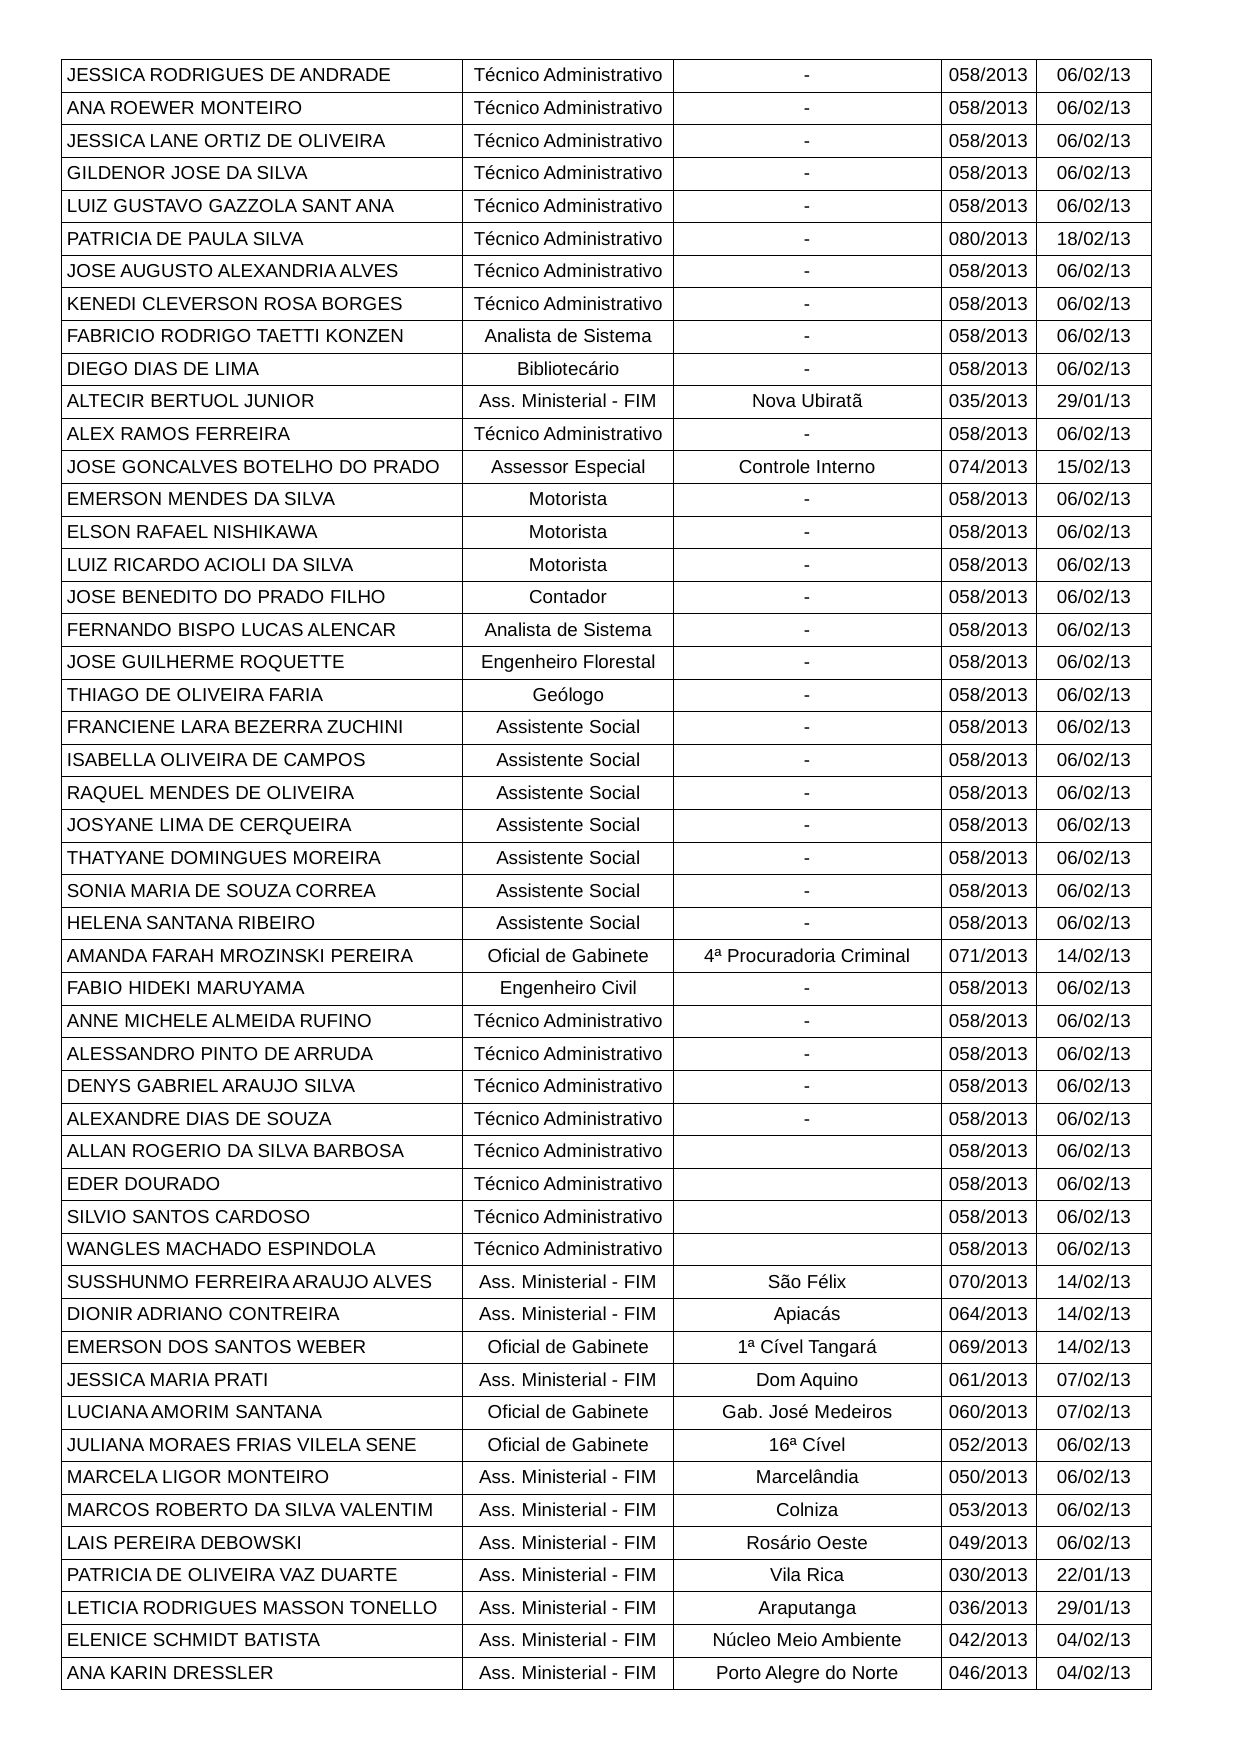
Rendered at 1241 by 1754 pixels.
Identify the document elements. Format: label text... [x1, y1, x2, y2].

table_cell 071/2013 [942, 940, 1036, 972]
table_cell 15/02/13 [1037, 451, 1151, 483]
table_cell 06/02/13 [1037, 680, 1151, 711]
table_cell [674, 1201, 941, 1233]
table_cell Assessor Especial [463, 451, 673, 483]
table_cell 053/2013 [942, 1495, 1036, 1526]
table_cell 06/02/13 [1037, 647, 1151, 678]
table_cell LETICIA RODRIGUES MASSON TONELLO [62, 1592, 462, 1624]
table_cell 06/02/13 [1037, 93, 1151, 124]
table_cell - [674, 1006, 941, 1037]
table_cell Técnico Administrativo [463, 1201, 673, 1233]
table_cell ALEX RAMOS FERREIRA [62, 419, 462, 450]
table_cell 069/2013 [942, 1332, 1036, 1363]
table_cell 058/2013 [942, 680, 1036, 711]
table_cell THIAGO DE OLIVEIRA FARIA [62, 680, 462, 711]
table_cell 14/02/13 [1037, 940, 1151, 972]
table_cell 06/02/13 [1037, 1136, 1151, 1168]
table_cell JESSICA MARIA PRATI [62, 1364, 462, 1396]
table_cell Ass. Ministerial - FIM [463, 1266, 673, 1298]
table_cell 18/02/13 [1037, 223, 1151, 255]
table_cell 058/2013 [942, 93, 1036, 124]
table_cell Assistente Social [463, 875, 673, 907]
table_cell THATYANE DOMINGUES MOREIRA [62, 843, 462, 874]
table_cell Técnico Administrativo [463, 1169, 673, 1200]
table_cell Técnico Administrativo [463, 1104, 673, 1135]
table_cell 058/2013 [942, 288, 1036, 320]
table_cell Técnico Administrativo [463, 1038, 673, 1070]
table_cell Analista de Sistema [463, 321, 673, 352]
table_cell 058/2013 [942, 419, 1036, 450]
table_cell - [674, 93, 941, 124]
table_cell 06/02/13 [1037, 1234, 1151, 1265]
table_cell - [674, 256, 941, 287]
table_cell 06/02/13 [1037, 1430, 1151, 1461]
table_cell 058/2013 [942, 843, 1036, 874]
table_cell 06/02/13 [1037, 745, 1151, 776]
table_cell - [674, 191, 941, 222]
table_cell JOSYANE LIMA DE CERQUEIRA [62, 810, 462, 842]
table_cell 058/2013 [942, 354, 1036, 385]
table_cell 06/02/13 [1037, 973, 1151, 1004]
table_cell RAQUEL MENDES DE OLIVEIRA [62, 777, 462, 809]
table_cell AMANDA FARAH MROZINSKI PEREIRA [62, 940, 462, 972]
table_cell KENEDI CLEVERSON ROSA BORGES [62, 288, 462, 320]
table_cell 14/02/13 [1037, 1266, 1151, 1298]
table_cell 035/2013 [942, 386, 1036, 418]
table_cell 061/2013 [942, 1364, 1036, 1396]
table_cell Engenheiro Florestal [463, 647, 673, 678]
table_cell JOSE GONCALVES BOTELHO DO PRADO [62, 451, 462, 483]
table_cell SILVIO SANTOS CARDOSO [62, 1201, 462, 1233]
table_cell JESSICA RODRIGUES DE ANDRADE [62, 60, 462, 92]
table_cell - [674, 321, 941, 352]
table_cell 14/02/13 [1037, 1299, 1151, 1331]
table_cell Motorista [463, 549, 673, 581]
table_cell - [674, 419, 941, 450]
table_cell Técnico Administrativo [463, 288, 673, 320]
table_cell SUSSHUNMO FERREIRA ARAUJO ALVES [62, 1266, 462, 1298]
table_cell Bibliotecário [463, 354, 673, 385]
table_cell Técnico Administrativo [463, 223, 673, 255]
table_cell ANNE MICHELE ALMEIDA RUFINO [62, 1006, 462, 1037]
table_cell MARCOS ROBERTO DA SILVA VALENTIM [62, 1495, 462, 1526]
table_cell 07/02/13 [1037, 1364, 1151, 1396]
table_cell Oficial de Gabinete [463, 1397, 673, 1428]
table_cell 058/2013 [942, 875, 1036, 907]
table_cell 058/2013 [942, 908, 1036, 939]
table_cell 06/02/13 [1037, 777, 1151, 809]
table_cell 064/2013 [942, 1299, 1036, 1331]
table_cell 06/02/13 [1037, 191, 1151, 222]
table_cell - [674, 680, 941, 711]
table_cell JOSE BENEDITO DO PRADO FILHO [62, 582, 462, 613]
table_cell GILDENOR JOSE DA SILVA [62, 158, 462, 189]
table_cell 058/2013 [942, 60, 1036, 92]
table_cell Núcleo Meio Ambiente [674, 1625, 941, 1657]
table_cell 4ª Procuradoria Criminal [674, 940, 941, 972]
table_cell 058/2013 [942, 777, 1036, 809]
table_cell Oficial de Gabinete [463, 1430, 673, 1461]
table_cell 04/02/13 [1037, 1658, 1151, 1689]
table_cell 080/2013 [942, 223, 1036, 255]
table_cell Assistente Social [463, 712, 673, 744]
table_cell Técnico Administrativo [463, 158, 673, 189]
table_cell 06/02/13 [1037, 419, 1151, 450]
table_cell Ass. Ministerial - FIM [463, 1364, 673, 1396]
table_cell Técnico Administrativo [463, 1136, 673, 1168]
table_cell ELSON RAFAEL NISHIKAWA [62, 517, 462, 548]
table_cell 06/02/13 [1037, 158, 1151, 189]
table_cell LUIZ GUSTAVO GAZZOLA SANT ANA [62, 191, 462, 222]
table_cell 050/2013 [942, 1462, 1036, 1494]
table_cell 058/2013 [942, 810, 1036, 842]
table_cell 058/2013 [942, 484, 1036, 516]
table_cell EMERSON DOS SANTOS WEBER [62, 1332, 462, 1363]
table_cell 06/02/13 [1037, 1462, 1151, 1494]
table_cell Técnico Administrativo [463, 256, 673, 287]
table_cell ELENICE SCHMIDT BATISTA [62, 1625, 462, 1657]
table_cell JESSICA LANE ORTIZ DE OLIVEIRA [62, 125, 462, 157]
table_cell ISABELLA OLIVEIRA DE CAMPOS [62, 745, 462, 776]
table_cell 058/2013 [942, 256, 1036, 287]
table_cell ANA KARIN DRESSLER [62, 1658, 462, 1689]
table_cell 058/2013 [942, 647, 1036, 678]
table_cell - [674, 875, 941, 907]
table_cell 058/2013 [942, 745, 1036, 776]
table_cell 058/2013 [942, 973, 1036, 1004]
table_cell 06/02/13 [1037, 256, 1151, 287]
table_cell Assistente Social [463, 777, 673, 809]
table_cell ALTECIR BERTUOL JUNIOR [62, 386, 462, 418]
table_cell 058/2013 [942, 1234, 1036, 1265]
table_cell 036/2013 [942, 1592, 1036, 1624]
table_cell Engenheiro Civil [463, 973, 673, 1004]
table_cell Técnico Administrativo [463, 93, 673, 124]
table_cell ANA ROEWER MONTEIRO [62, 93, 462, 124]
table_cell - [674, 60, 941, 92]
table_cell - [674, 158, 941, 189]
table_cell 06/02/13 [1037, 1527, 1151, 1559]
table_cell - [674, 288, 941, 320]
table_cell 29/01/13 [1037, 386, 1151, 418]
table_cell 058/2013 [942, 191, 1036, 222]
table_cell - [674, 777, 941, 809]
table_cell ALEXANDRE DIAS DE SOUZA [62, 1104, 462, 1135]
table_cell 058/2013 [942, 614, 1036, 646]
table_cell 16ª Cível [674, 1430, 941, 1461]
table_cell 06/02/13 [1037, 908, 1151, 939]
table_cell 06/02/13 [1037, 582, 1151, 613]
table_cell 058/2013 [942, 1071, 1036, 1102]
table_cell Araputanga [674, 1592, 941, 1624]
table_cell Rosário Oeste [674, 1527, 941, 1559]
table_cell 058/2013 [942, 125, 1036, 157]
table_cell WANGLES MACHADO ESPINDOLA [62, 1234, 462, 1265]
table_cell Ass. Ministerial - FIM [463, 1495, 673, 1526]
table_cell - [674, 517, 941, 548]
table_cell 052/2013 [942, 1430, 1036, 1461]
table_cell - [674, 223, 941, 255]
table_cell - [674, 354, 941, 385]
table_cell 058/2013 [942, 517, 1036, 548]
table_cell 058/2013 [942, 1006, 1036, 1037]
table_cell - [674, 1104, 941, 1135]
table_cell Técnico Administrativo [463, 419, 673, 450]
table_cell Contador [463, 582, 673, 613]
table_cell LAIS PEREIRA DEBOWSKI [62, 1527, 462, 1559]
table_cell 06/02/13 [1037, 517, 1151, 548]
table_cell Ass. Ministerial - FIM [463, 1592, 673, 1624]
table_cell 29/01/13 [1037, 1592, 1151, 1624]
table_cell FRANCIENE LARA BEZERRA ZUCHINI [62, 712, 462, 744]
table_cell - [674, 647, 941, 678]
table_cell Apiacás [674, 1299, 941, 1331]
table_cell Motorista [463, 517, 673, 548]
table_cell Assistente Social [463, 745, 673, 776]
table_cell Ass. Ministerial - FIM [463, 1658, 673, 1689]
table_cell 06/02/13 [1037, 484, 1151, 516]
table_cell - [674, 484, 941, 516]
table_cell PATRICIA DE PAULA SILVA [62, 223, 462, 255]
table_cell 058/2013 [942, 1201, 1036, 1233]
table_cell Controle Interno [674, 451, 941, 483]
table_cell Colniza [674, 1495, 941, 1526]
table_cell 058/2013 [942, 321, 1036, 352]
table_cell 058/2013 [942, 712, 1036, 744]
table_cell Ass. Ministerial - FIM [463, 1527, 673, 1559]
table_cell 058/2013 [942, 582, 1036, 613]
table_cell Ass. Ministerial - FIM [463, 386, 673, 418]
table_cell Técnico Administrativo [463, 1006, 673, 1037]
table_cell 14/02/13 [1037, 1332, 1151, 1363]
table_cell Técnico Administrativo [463, 191, 673, 222]
table_cell 042/2013 [942, 1625, 1036, 1657]
table_cell DIEGO DIAS DE LIMA [62, 354, 462, 385]
table_cell 06/02/13 [1037, 1201, 1151, 1233]
table_cell Oficial de Gabinete [463, 940, 673, 972]
table_cell Oficial de Gabinete [463, 1332, 673, 1363]
table_cell 04/02/13 [1037, 1625, 1151, 1657]
table_cell 06/02/13 [1037, 1038, 1151, 1070]
table_cell HELENA SANTANA RIBEIRO [62, 908, 462, 939]
table_cell Analista de Sistema [463, 614, 673, 646]
table_cell 1ª Cível Tangará [674, 1332, 941, 1363]
table_cell 07/02/13 [1037, 1397, 1151, 1428]
table_cell 06/02/13 [1037, 549, 1151, 581]
table_cell JULIANA MORAES FRIAS VILELA SENE [62, 1430, 462, 1461]
table_cell - [674, 1038, 941, 1070]
table_cell - [674, 843, 941, 874]
table_cell 06/02/13 [1037, 614, 1151, 646]
table_cell São Félix [674, 1266, 941, 1298]
table_cell JOSE GUILHERME ROQUETTE [62, 647, 462, 678]
table_cell ALLAN ROGERIO DA SILVA BARBOSA [62, 1136, 462, 1168]
table_cell Assistente Social [463, 843, 673, 874]
table_cell Marcelândia [674, 1462, 941, 1494]
table_cell 06/02/13 [1037, 712, 1151, 744]
table_cell 06/02/13 [1037, 843, 1151, 874]
table_cell 074/2013 [942, 451, 1036, 483]
table_cell 058/2013 [942, 1169, 1036, 1200]
table_cell Gab. José Medeiros [674, 1397, 941, 1428]
table_cell 049/2013 [942, 1527, 1036, 1559]
table_cell 06/02/13 [1037, 1104, 1151, 1135]
table_cell DIONIR ADRIANO CONTREIRA [62, 1299, 462, 1331]
table_cell 058/2013 [942, 1104, 1036, 1135]
table_cell 06/02/13 [1037, 875, 1151, 907]
table_cell Porto Alegre do Norte [674, 1658, 941, 1689]
table_cell [674, 1169, 941, 1200]
table_cell - [674, 745, 941, 776]
table_cell 060/2013 [942, 1397, 1036, 1428]
table_cell Assistente Social [463, 908, 673, 939]
table_cell 046/2013 [942, 1658, 1036, 1689]
table_cell Ass. Ministerial - FIM [463, 1462, 673, 1494]
table_cell FABRICIO RODRIGO TAETTI KONZEN [62, 321, 462, 352]
table_cell MARCELA LIGOR MONTEIRO [62, 1462, 462, 1494]
table_cell 06/02/13 [1037, 1071, 1151, 1102]
table_cell 058/2013 [942, 158, 1036, 189]
table_cell 06/02/13 [1037, 1495, 1151, 1526]
table_cell 058/2013 [942, 1136, 1036, 1168]
table_cell - [674, 549, 941, 581]
table_cell 06/02/13 [1037, 321, 1151, 352]
table_cell 06/02/13 [1037, 810, 1151, 842]
table_cell 06/02/13 [1037, 60, 1151, 92]
table_cell 06/02/13 [1037, 125, 1151, 157]
table_cell 070/2013 [942, 1266, 1036, 1298]
table_cell JOSE AUGUSTO ALEXANDRIA ALVES [62, 256, 462, 287]
table_cell LUCIANA AMORIM SANTANA [62, 1397, 462, 1428]
table_cell Assistente Social [463, 810, 673, 842]
table_cell Ass. Ministerial - FIM [463, 1560, 673, 1591]
table_cell 058/2013 [942, 1038, 1036, 1070]
table_cell - [674, 1071, 941, 1102]
table_cell - [674, 582, 941, 613]
table_cell LUIZ RICARDO ACIOLI DA SILVA [62, 549, 462, 581]
table_cell 06/02/13 [1037, 1006, 1151, 1037]
table_cell 030/2013 [942, 1560, 1036, 1591]
table_cell Geólogo [463, 680, 673, 711]
table_cell ALESSANDRO PINTO DE ARRUDA [62, 1038, 462, 1070]
table_cell Dom Aquino [674, 1364, 941, 1396]
table_cell Técnico Administrativo [463, 1071, 673, 1102]
table_cell Ass. Ministerial - FIM [463, 1625, 673, 1657]
table_cell 22/01/13 [1037, 1560, 1151, 1591]
table_cell Nova Ubiratã [674, 386, 941, 418]
table_cell [674, 1234, 941, 1265]
table_cell EMERSON MENDES DA SILVA [62, 484, 462, 516]
table_cell 058/2013 [942, 549, 1036, 581]
table_cell EDER DOURADO [62, 1169, 462, 1200]
table_cell Técnico Administrativo [463, 1234, 673, 1265]
table_cell - [674, 810, 941, 842]
table_cell PATRICIA DE OLIVEIRA VAZ DUARTE [62, 1560, 462, 1591]
table_cell 06/02/13 [1037, 1169, 1151, 1200]
table_cell FABIO HIDEKI MARUYAMA [62, 973, 462, 1004]
table_cell - [674, 908, 941, 939]
table_cell FERNANDO BISPO LUCAS ALENCAR [62, 614, 462, 646]
table_cell Ass. Ministerial - FIM [463, 1299, 673, 1331]
table_cell - [674, 125, 941, 157]
table_cell Técnico Administrativo [463, 125, 673, 157]
table_cell Vila Rica [674, 1560, 941, 1591]
table_cell - [674, 614, 941, 646]
table_cell - [674, 973, 941, 1004]
table_cell 06/02/13 [1037, 288, 1151, 320]
table_cell Motorista [463, 484, 673, 516]
table_cell SONIA MARIA DE SOUZA CORREA [62, 875, 462, 907]
table_cell [674, 1136, 941, 1168]
table_cell - [674, 712, 941, 744]
table_cell 06/02/13 [1037, 354, 1151, 385]
table_cell DENYS GABRIEL ARAUJO SILVA [62, 1071, 462, 1102]
table_cell Técnico Administrativo [463, 60, 673, 92]
